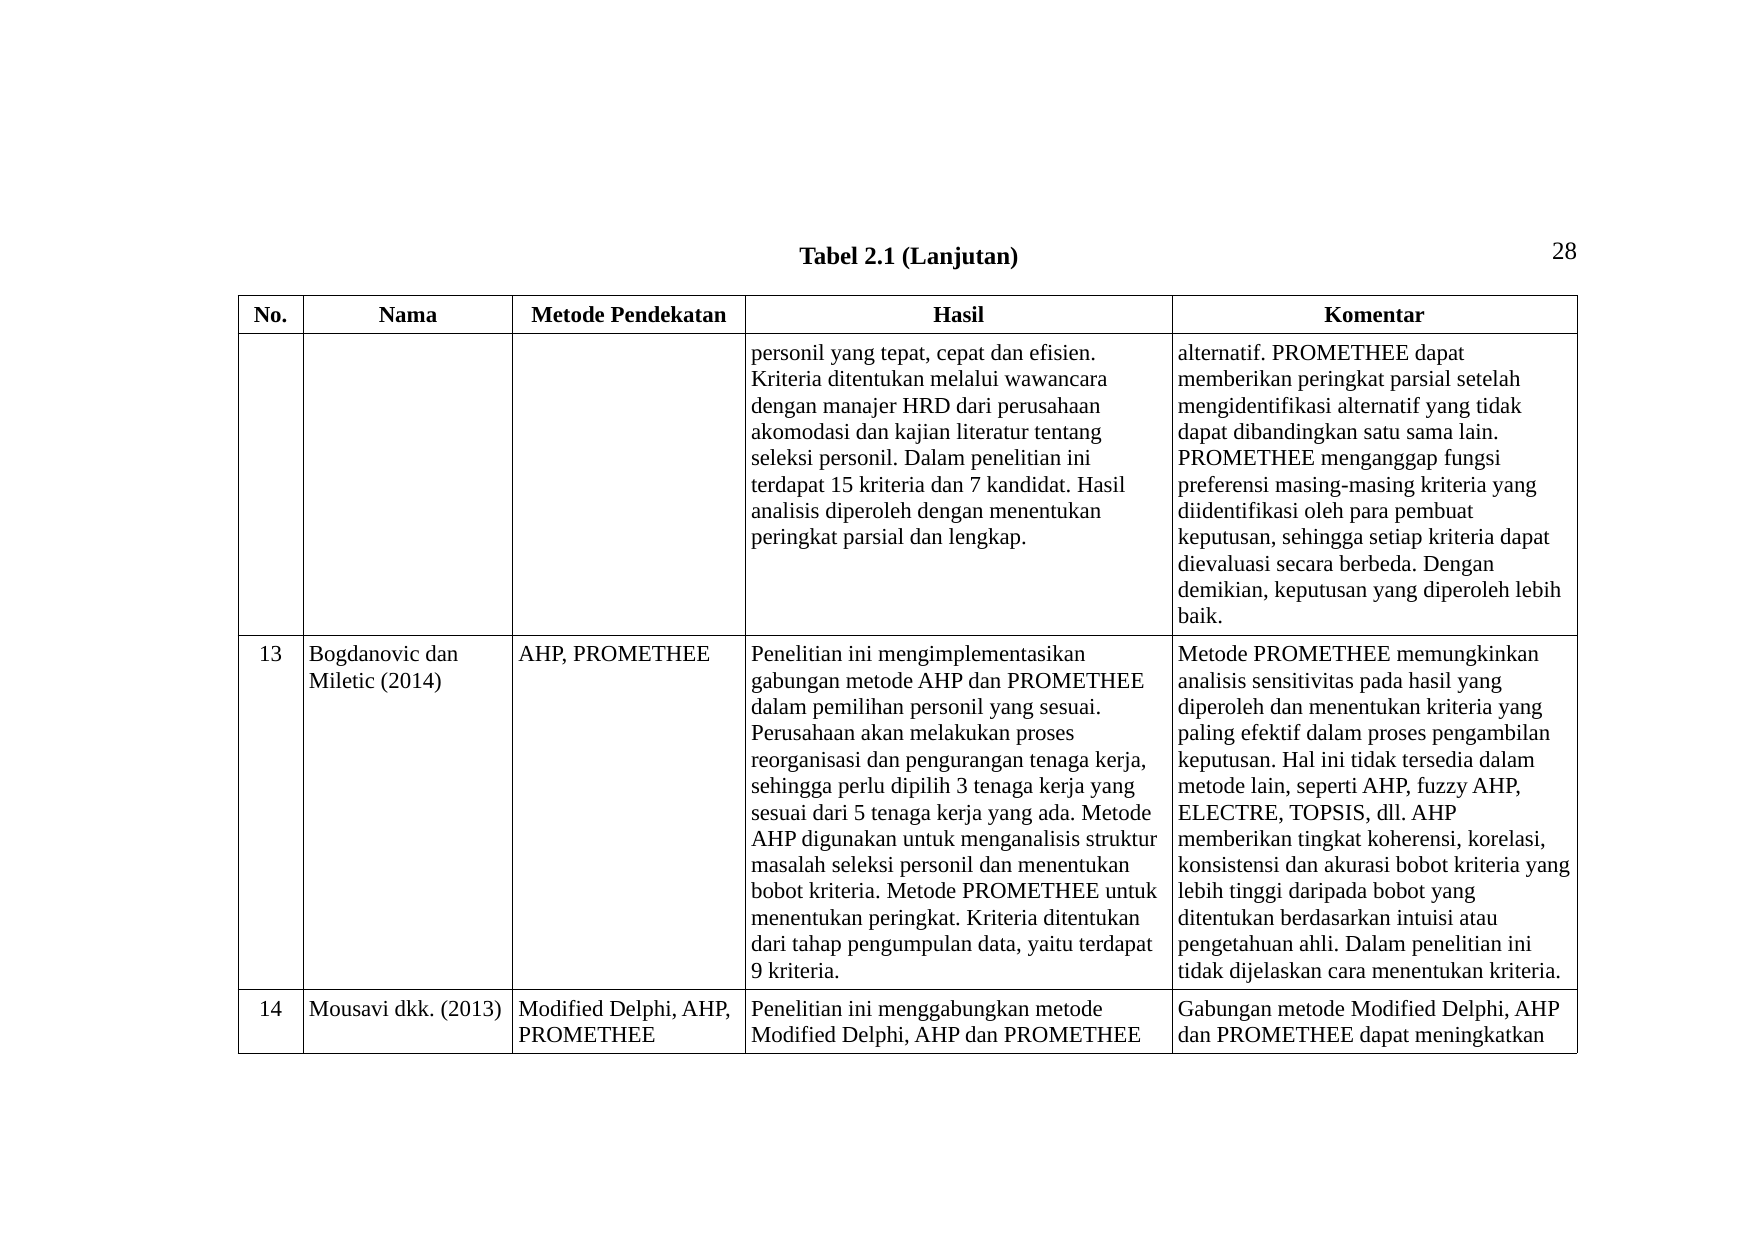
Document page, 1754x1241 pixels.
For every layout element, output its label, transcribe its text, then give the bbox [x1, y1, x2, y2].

table_cell [304, 334, 512, 634]
table_cell AHP, PROMETHEE [513, 636, 745, 989]
table_cell personil yang tepat, cepat dan efisien. Kriteria ditentukan melalui wawancara dengan manajer HRD dari perusahaan akomodasi dan kajian literatur tentang seleksi personil. Dalam penelitian ini terdapat 15 kriteria dan 7 kandidat. Hasil analisis diperoleh dengan menentukan peringkat parsial dan lengkap. [746, 334, 1172, 634]
table_cell [239, 334, 303, 634]
table_cell Bogdanovic dan Miletic (2014) [304, 636, 512, 989]
text Tabel 2.1 (Lanjutan) [277, 241, 1541, 270]
table_header Hasil [746, 296, 1172, 333]
table_cell alternatif. PROMETHEE dapat memberikan peringkat parsial setelah mengidentifikasi alternatif yang tidak dapat dibandingkan satu sama lain. PROMETHEE menganggap fungsi preferensi masing-masing kriteria yang diidentifikasi oleh para pembuat keputusan, sehingga setiap kriteria dapat dievaluasi secara berbeda. Dengan demikian, keputusan yang diperoleh lebih baik. [1173, 334, 1577, 634]
table_cell Penelitian ini menggabungkan metode Modified Delphi, AHP dan PROMETHEE [746, 990, 1172, 1053]
table_header Nama [304, 296, 512, 333]
table_cell Gabungan metode Modified Delphi, AHP dan PROMETHEE dapat meningkatkan [1173, 990, 1577, 1053]
table_header Metode Pendekatan [513, 296, 745, 333]
table_cell 13 [239, 636, 303, 989]
table_cell Metode PROMETHEE memungkinkan analisis sensitivitas pada hasil yang diperoleh dan menentukan kriteria yang paling efektif dalam proses pengambilan keputusan. Hal ini tidak tersedia dalam metode lain, seperti AHP, fuzzy AHP, ELECTRE, TOPSIS, dll. AHP memberikan tingkat koherensi, korelasi, konsistensi dan akurasi bobot kriteria yang lebih tinggi daripada bobot yang ditentukan berdasarkan intuisi atau pengetahuan ahli. Dalam penelitian ini tidak dijelaskan cara menentukan kriteria. [1173, 636, 1577, 989]
table_cell 14 [239, 990, 303, 1053]
table_cell Mousavi dkk. (2013) [304, 990, 512, 1053]
table_header No. [239, 296, 303, 333]
table_cell Penelitian ini mengimplementasikan gabungan metode AHP dan PROMETHEE dalam pemilihan personil yang sesuai. Perusahaan akan melakukan proses reorganisasi dan pengurangan tenaga kerja, sehingga perlu dipilih 3 tenaga kerja yang sesuai dari 5 tenaga kerja yang ada. Metode AHP digunakan untuk menganalisis struktur masalah seleksi personil dan menentukan bobot kriteria. Metode PROMETHEE untuk menentukan peringkat. Kriteria ditentukan dari tahap pengumpulan data, yaitu terdapat 9 kriteria. [746, 636, 1172, 989]
table_header Komentar [1173, 296, 1577, 333]
table_cell Modified Delphi, AHP, PROMETHEE [513, 990, 745, 1053]
table_cell [513, 334, 745, 634]
